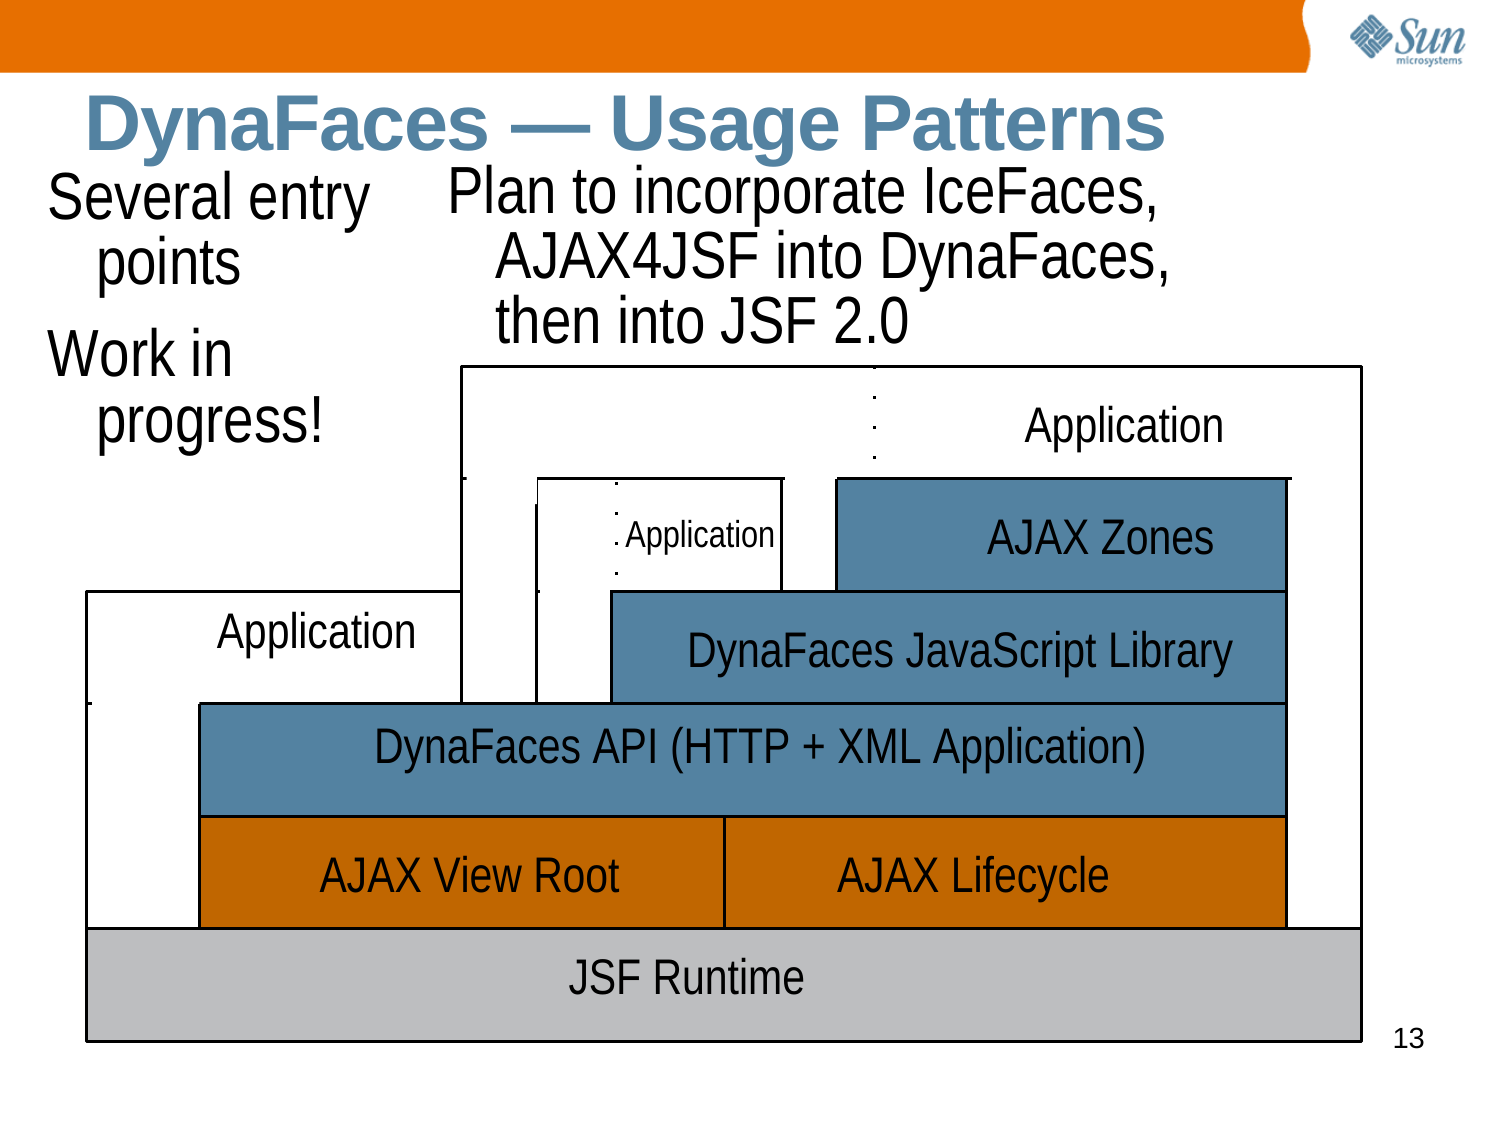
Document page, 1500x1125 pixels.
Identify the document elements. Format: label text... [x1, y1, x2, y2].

text_box JSF Runtime [568, 955, 806, 1013]
list Several entry points Work in progress! [28, 167, 412, 463]
text_box DynaFaces JavaScript Library [686, 628, 1234, 686]
text_box Application [1024, 403, 1225, 461]
text_box [86, 366, 1362, 1042]
text_box DynaFaces API (HTTP + XML Application) [374, 725, 1148, 782]
text_box AJAX Zones [986, 516, 1215, 573]
text_box Application [625, 518, 776, 561]
picture [0, 0, 1500, 75]
list Plan to incorporate IceFaces, AJAX4JSF into DynaFaces, then into JSF 2.0 [428, 161, 1226, 366]
text_box Application [216, 610, 418, 667]
text_box AJAX View Root [319, 853, 650, 911]
text_box AJAX Lifecycle [836, 853, 1111, 911]
title DynaFaces — Usage Patterns [84, 86, 1447, 191]
